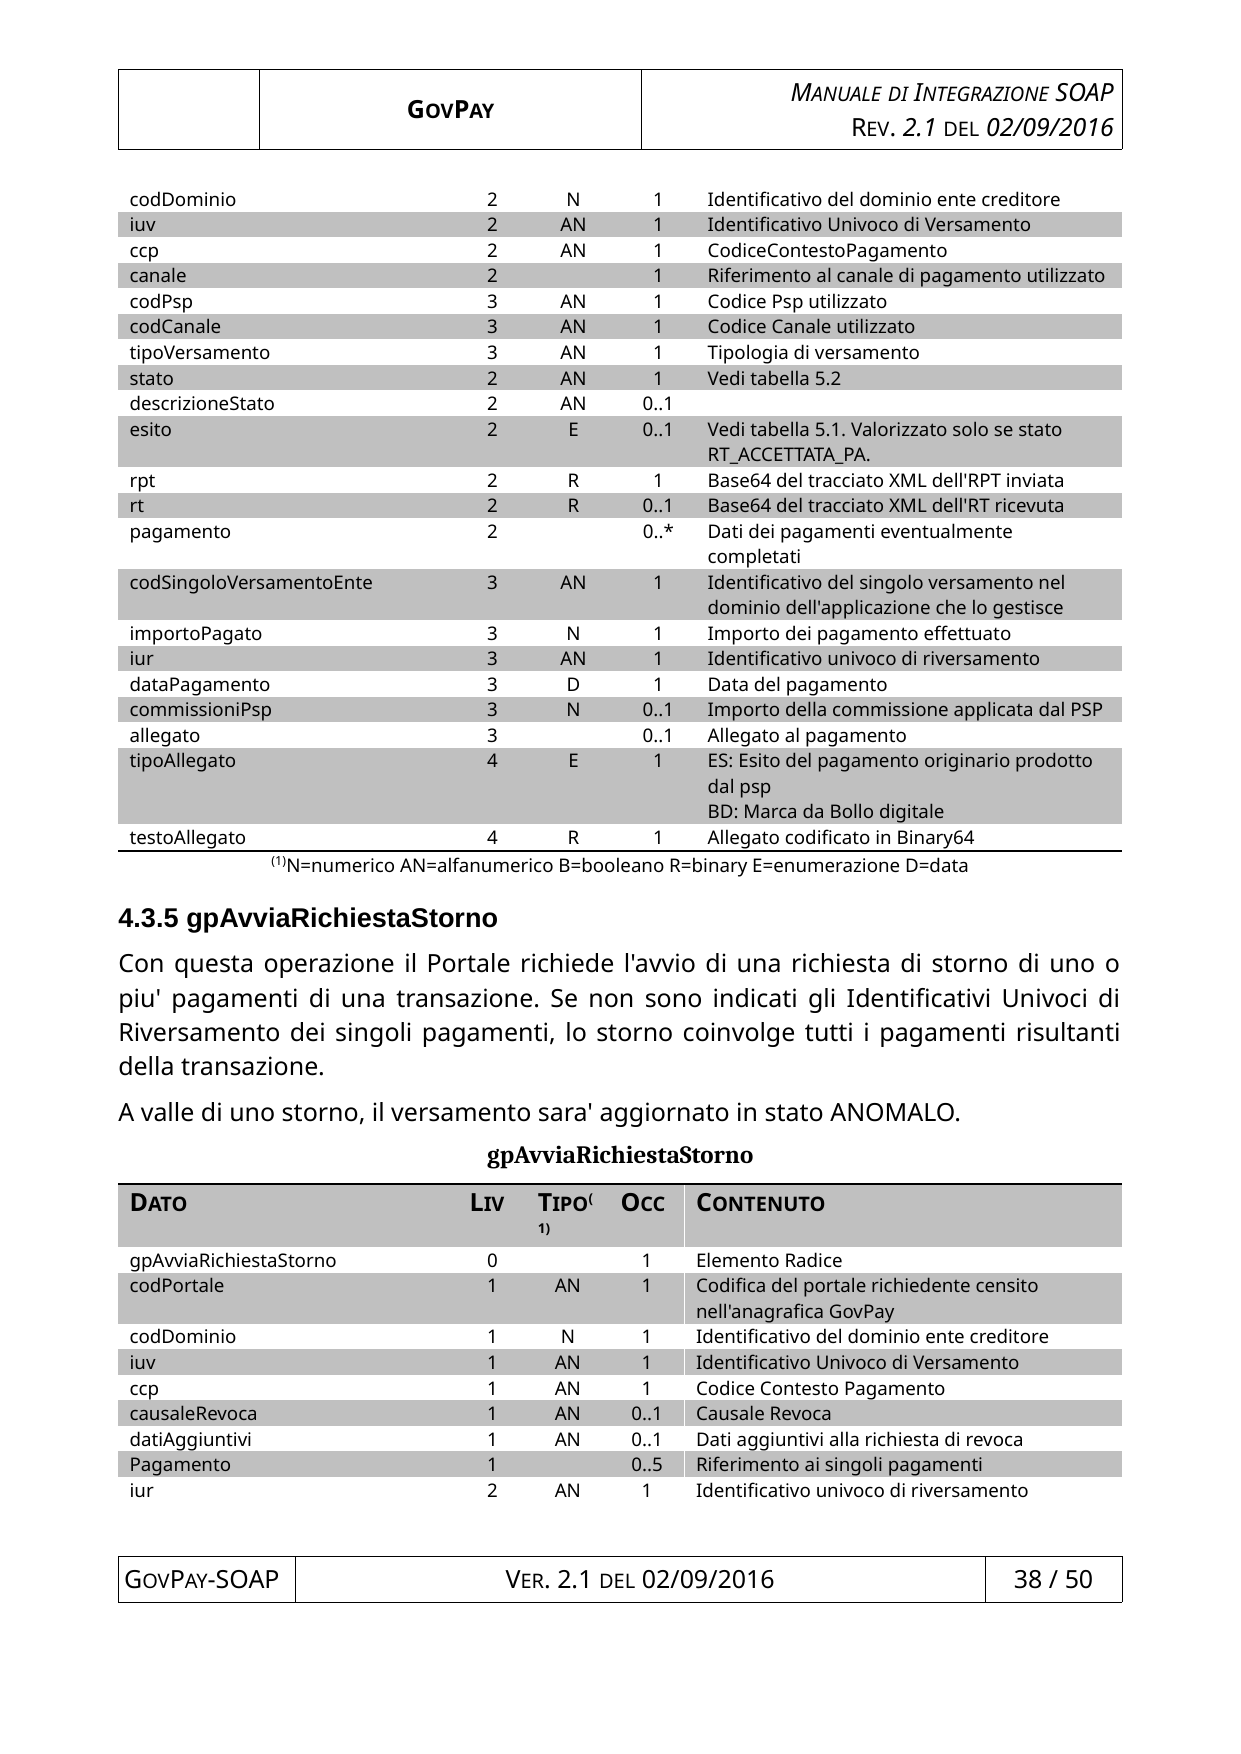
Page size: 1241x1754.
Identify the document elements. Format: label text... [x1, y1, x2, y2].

table_cell [526, 518, 620, 569]
table_cell 0..1 [620, 493, 696, 518]
table_cell Base64 del tracciato XML dell'RPT inviata [696, 467, 1122, 492]
table_cell 3 [458, 569, 526, 620]
table_cell iur [118, 646, 458, 671]
table_cell 0..5 [609, 1451, 684, 1477]
table_cell Tipologia di versamento [696, 339, 1122, 365]
table_cell 2 [458, 467, 526, 492]
table_cell Allegato al pagamento [696, 722, 1122, 748]
table_cell AN [526, 339, 620, 365]
table_cell Identificativo del dominio ente creditore [685, 1324, 1122, 1349]
table_cell Pagamento [118, 1451, 458, 1477]
table_cell testoAllegato [118, 824, 458, 850]
table_cell 0..1 [609, 1426, 684, 1451]
table_cell 1 [620, 339, 696, 365]
table_cell Codifica del portale richiedente censito nell'anagrafica GovPay [685, 1273, 1122, 1324]
table_cell AN [526, 569, 620, 620]
table_header gpAvviaRichiestaStorno [118, 1141, 1122, 1183]
table_cell Contenuto [685, 1185, 1122, 1247]
table_cell AN [526, 365, 620, 390]
table_cell R [526, 824, 620, 850]
table_cell R [526, 467, 620, 492]
table_cell esito [118, 416, 458, 467]
table_cell Allegato codificato in Binary64 [696, 824, 1122, 850]
table_cell [526, 263, 620, 288]
table_cell 1 [620, 569, 696, 620]
table_cell 1 [458, 1324, 526, 1349]
table_cell AN [526, 212, 620, 237]
table_cell codDominio [118, 186, 458, 212]
table_cell 2 [458, 186, 526, 212]
table_cell codPortale [118, 1273, 458, 1324]
table_cell 2 [458, 212, 526, 237]
table_cell datiAggiuntivi [118, 1426, 458, 1451]
table_cell iur [118, 1477, 458, 1502]
table_cell CodiceContestoPagamento [696, 237, 1122, 263]
table_cell 3 [458, 722, 526, 748]
text (1)N=numerico AN=alfanumerico B=booleano R=binary E=enumerazione D=data [118, 852, 1122, 877]
table_cell 0..1 [620, 722, 696, 748]
table_cell Tipo(1) [526, 1185, 609, 1247]
table_cell 1 [458, 1400, 526, 1426]
table_cell 1 [620, 620, 696, 646]
table_cell 0..1 [620, 697, 696, 722]
table_cell 2 [458, 237, 526, 263]
table_cell Importo dei pagamento effettuato [696, 620, 1122, 646]
table_cell 0..* [620, 518, 696, 569]
table_cell AN [526, 646, 620, 671]
table_cell AN [526, 1400, 609, 1426]
table_cell 2 [458, 365, 526, 390]
table_cell Identificativo univoco di riversamento [685, 1477, 1122, 1502]
table_cell R [526, 493, 620, 518]
table_cell Identificativo univoco di riversamento [696, 646, 1122, 671]
table_cell pagamento [118, 518, 458, 569]
table_cell Liv [458, 1185, 526, 1247]
table_cell Identificativo del singolo versamento nel dominio dell'applicazione che lo gestisce [696, 569, 1122, 620]
table_cell 1 [620, 824, 696, 850]
table_cell N [526, 620, 620, 646]
table_cell stato [118, 365, 458, 390]
table_cell importoPagato [118, 620, 458, 646]
table_cell 3 [458, 339, 526, 365]
table_cell 1 [458, 1273, 526, 1324]
table_cell ES: Esito del pagamento originario prodotto dal psp BD: Marca da Bollo digitale [696, 748, 1122, 824]
table_cell causaleRevoca [118, 1400, 458, 1426]
table_cell 1 [458, 1375, 526, 1400]
table_cell 1 [458, 1349, 526, 1375]
table_cell [526, 1247, 609, 1273]
table_cell 2 [458, 416, 526, 467]
table_cell 3 [458, 620, 526, 646]
table_cell iuv [118, 212, 458, 237]
table_cell 3 [458, 697, 526, 722]
table_cell codPsp [118, 288, 458, 314]
table_cell AN [526, 1375, 609, 1400]
table_cell Codice Psp utilizzato [696, 288, 1122, 314]
text Con questa operazione il Portale richiede l'avvio di una richiesta di storno di uno o piu' pagamenti di una transazione. Se non sono indicati gli Identificativi Univoci di Riversamento dei singoli pagamenti, lo storno coinvolge tutti i pagamenti risultanti della transazione. [118, 946, 1122, 1082]
table_cell 1 [609, 1375, 684, 1400]
table_cell 1 [620, 263, 696, 288]
table_cell Identificativo del dominio ente creditore [696, 186, 1122, 212]
table_cell [526, 1451, 609, 1477]
table_cell Occ [609, 1185, 684, 1247]
table_cell AN [526, 1477, 609, 1502]
table_cell tipoVersamento [118, 339, 458, 365]
table_cell iuv [118, 1349, 458, 1375]
table_cell 0..1 [620, 390, 696, 416]
table_cell Elemento Radice [685, 1247, 1122, 1273]
table_cell allegato [118, 722, 458, 748]
text A valle di uno storno, il versamento sara' aggiornato in stato ANOMALO. [118, 1095, 1122, 1129]
table_cell AN [526, 390, 620, 416]
table_cell 1 [620, 237, 696, 263]
table_cell E [526, 748, 620, 824]
table_cell ccp [118, 237, 458, 263]
table_cell 1 [620, 365, 696, 390]
table_cell 0 [458, 1247, 526, 1273]
table_cell Codice Canale utilizzato [696, 314, 1122, 339]
table_cell Dati dei pagamenti eventualmente completati [696, 518, 1122, 569]
table_cell 0..1 [620, 416, 696, 467]
table_cell AN [526, 1273, 609, 1324]
table_cell 2 [458, 263, 526, 288]
table_cell 2 [458, 390, 526, 416]
table_cell 1 [609, 1247, 684, 1273]
table_cell Importo della commissione applicata dal PSP [696, 697, 1122, 722]
table_cell 1 [620, 646, 696, 671]
table_cell codSingoloVersamentoEnte [118, 569, 458, 620]
table_cell tipoAllegato [118, 748, 458, 824]
table_cell 1 [620, 467, 696, 492]
table_cell Identificativo Univoco di Versamento [685, 1349, 1122, 1375]
table_cell Base64 del tracciato XML dell'RT ricevuta [696, 493, 1122, 518]
table_cell [526, 722, 620, 748]
table_cell 1 [620, 212, 696, 237]
table_cell AN [526, 1426, 609, 1451]
table_cell Identificativo Univoco di Versamento [696, 212, 1122, 237]
table_cell E [526, 416, 620, 467]
table_cell canale [118, 263, 458, 288]
table_cell 1 [609, 1324, 684, 1349]
table_cell rt [118, 493, 458, 518]
table_cell Dati aggiuntivi alla richiesta di revoca [685, 1426, 1122, 1451]
table_cell Codice Contesto Pagamento [685, 1375, 1122, 1400]
table_cell AN [526, 288, 620, 314]
table_cell 3 [458, 671, 526, 697]
table_cell Causale Revoca [685, 1400, 1122, 1426]
table_cell D [526, 671, 620, 697]
table_cell 1 [620, 671, 696, 697]
table_cell 2 [458, 518, 526, 569]
table_cell ccp [118, 1375, 458, 1400]
table_cell AN [526, 237, 620, 263]
table_cell 1 [620, 288, 696, 314]
table_cell AN [526, 314, 620, 339]
table_cell gpAvviaRichiestaStorno [118, 1247, 458, 1273]
table_cell 4 [458, 824, 526, 850]
table_cell 1 [620, 186, 696, 212]
table_cell 3 [458, 314, 526, 339]
table_cell 1 [458, 1426, 526, 1451]
table_cell Data del pagamento [696, 671, 1122, 697]
table_cell Riferimento ai singoli pagamenti [685, 1451, 1122, 1477]
table_cell Riferimento al canale di pagamento utilizzato [696, 263, 1122, 288]
table_cell 1 [609, 1349, 684, 1375]
table_cell 1 [620, 314, 696, 339]
table_cell Vedi tabella 5.1. Valorizzato solo se stato RT_ACCETTATA_PA. [696, 416, 1122, 467]
table_cell dataPagamento [118, 671, 458, 697]
table_cell rpt [118, 467, 458, 492]
table_cell 2 [458, 493, 526, 518]
table_cell commissioniPsp [118, 697, 458, 722]
table_cell 0..1 [609, 1400, 684, 1426]
table_cell Vedi tabella 5.2 [696, 365, 1122, 390]
table_cell N [526, 186, 620, 212]
table_cell descrizioneStato [118, 390, 458, 416]
table_cell 1 [620, 748, 696, 824]
table_cell 1 [458, 1451, 526, 1477]
table_cell [696, 390, 1122, 416]
table_cell 1 [609, 1273, 684, 1324]
table_cell Dato [118, 1185, 458, 1247]
table_cell 3 [458, 288, 526, 314]
table_cell N [526, 697, 620, 722]
table_cell 2 [458, 1477, 526, 1502]
table_cell codDominio [118, 1324, 458, 1349]
table_cell 1 [609, 1477, 684, 1502]
subtitle gpAvviaRichiestaStorno [118, 902, 1122, 934]
table_cell AN [526, 1349, 609, 1375]
table_cell codCanale [118, 314, 458, 339]
table_cell 4 [458, 748, 526, 824]
table_cell N [526, 1324, 609, 1349]
table_cell 3 [458, 646, 526, 671]
